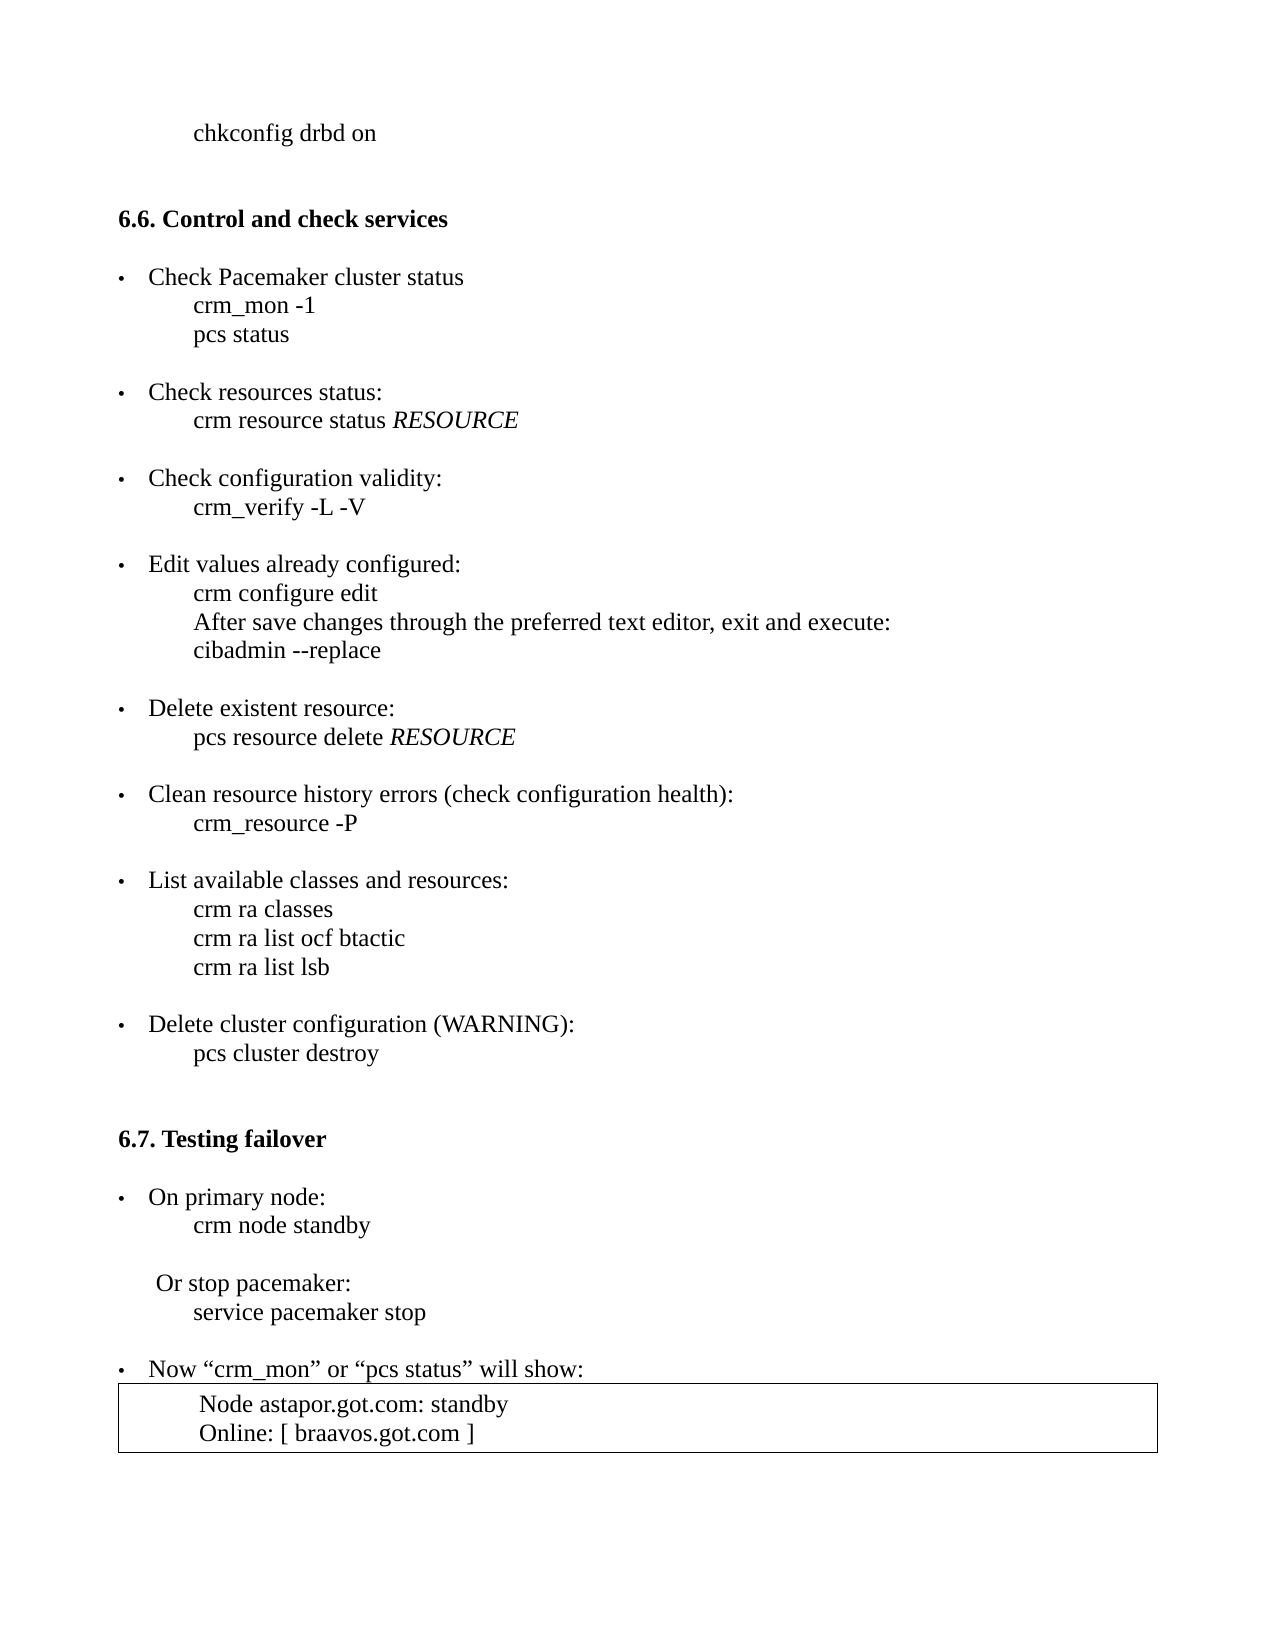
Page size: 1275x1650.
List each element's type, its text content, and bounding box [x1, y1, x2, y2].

text crm configure edit [118, 578, 1157, 607]
text 6.6. Control and check services [118, 204, 1157, 233]
text pcs status [118, 319, 1157, 348]
text crm ra list ocf btactic [118, 923, 1157, 952]
list Delete cluster configuration (WARNING): [118, 1009, 1157, 1038]
text Or stop pacemaker: [118, 1268, 1157, 1297]
text 6.7. Testing failover [118, 1124, 1157, 1153]
text crm ra classes [118, 894, 1157, 923]
text pcs cluster destroy [118, 1038, 1157, 1067]
text crm resource status RESOURCE [118, 406, 1157, 434]
text crm_mon -1 [118, 291, 1157, 319]
text crm node standby [118, 1211, 1157, 1239]
list Check configuration validity: [118, 463, 1157, 492]
text pcs resource delete RESOURCE [118, 722, 1157, 751]
text cibadmin --replace [118, 636, 1157, 664]
list Delete existent resource: [118, 693, 1157, 722]
text crm_verify -L -V [118, 492, 1157, 521]
table_header Node astapor.got.com: standby Online: [ braavos.got.com ] [119, 1384, 1157, 1452]
list Now “crm_mon” or “pcs status” will show: [118, 1354, 1157, 1383]
list On primary node: [118, 1182, 1157, 1211]
text crm_resource -P [118, 808, 1157, 837]
list Edit values already configured: [118, 549, 1157, 578]
list List available classes and resources: [118, 866, 1157, 894]
list Clean resource history errors (check configuration health): [118, 779, 1157, 808]
text After save changes through the preferred text editor, exit and execute: [118, 607, 1157, 636]
list Check Pacemaker cluster status [118, 262, 1157, 291]
text service pacemaker stop [118, 1297, 1157, 1326]
list Check resources status: [118, 377, 1157, 406]
text chkconfig drbd on [118, 118, 1157, 147]
text crm ra list lsb [118, 952, 1157, 981]
